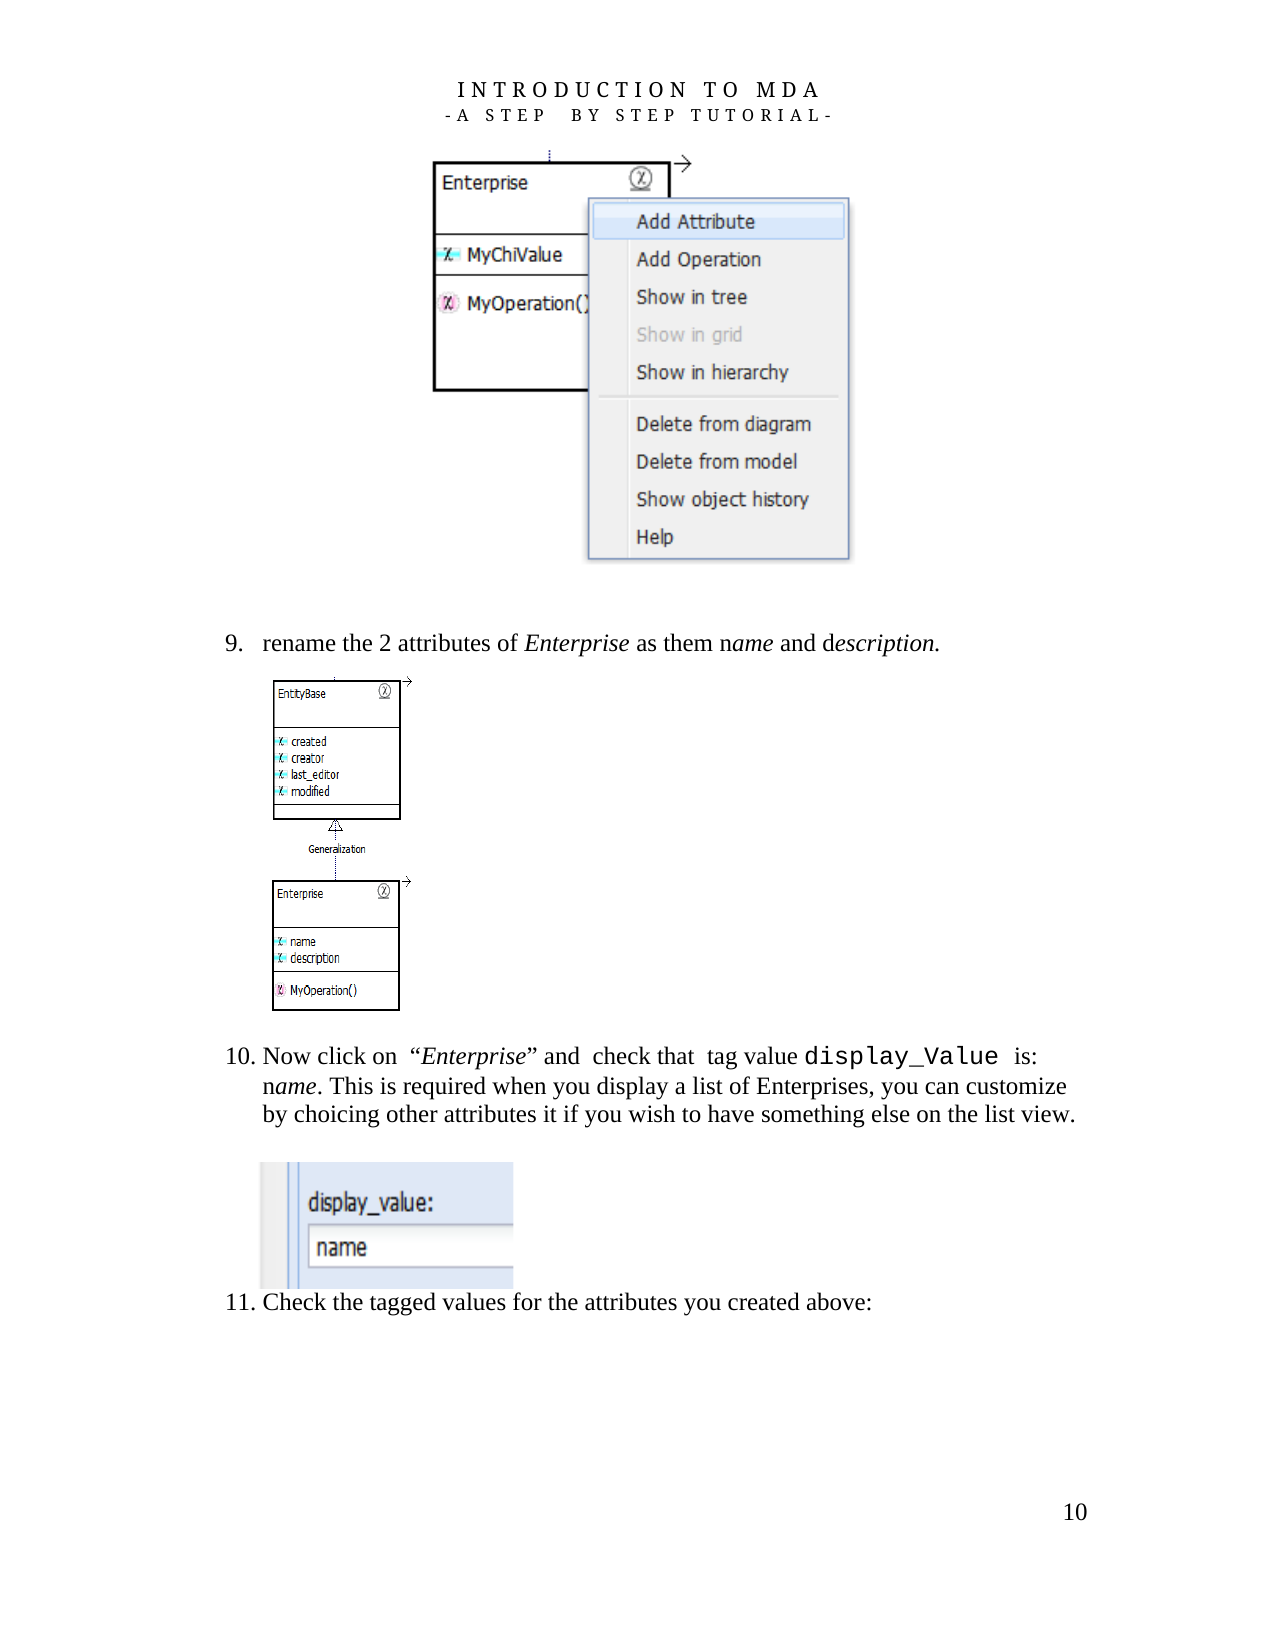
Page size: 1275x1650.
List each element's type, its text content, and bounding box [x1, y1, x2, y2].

list rename the 2 attributes of Enterprise as them name and description. [225, 629, 1087, 657]
picture [247, 1162, 514, 1289]
picture [419, 150, 856, 574]
picture [253, 676, 429, 1015]
list Now click on “Enterprise” and check that tag value display_Value is: name. This is required when you display a list of Enterprises, you can customize by choicing other attributes it if you wish to have something else on the list view. [225, 1042, 1087, 1155]
list Check the tagged values for the attributes you created above: [225, 1289, 1087, 1316]
